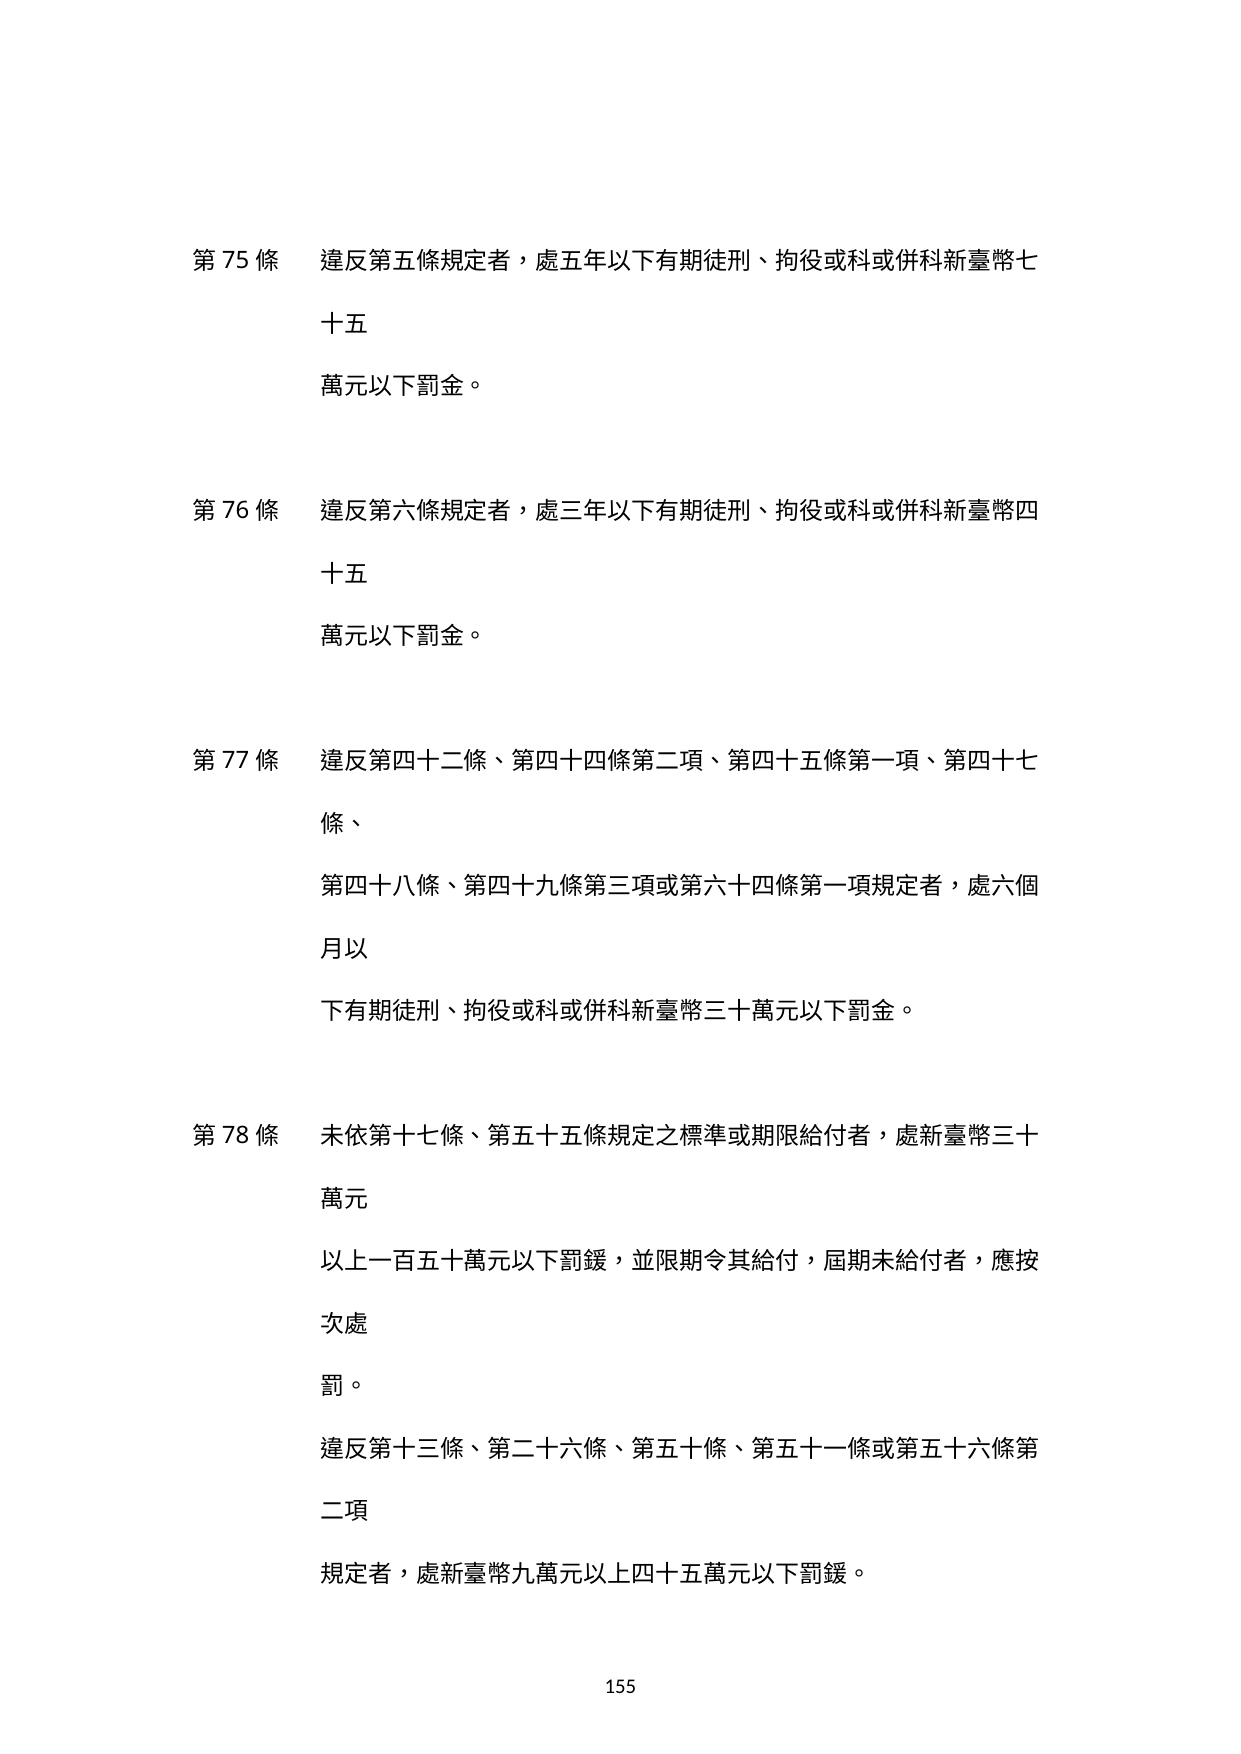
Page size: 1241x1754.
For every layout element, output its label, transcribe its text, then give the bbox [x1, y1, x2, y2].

table_cell 第 77 條 [188, 660, 302, 1035]
table_cell 未依第十七條、第五十五條規定之標準或期限給付者，處新臺幣三十萬元 以上一百五十萬元以下罰鍰，並限期令其給付，屆期未給付者，應按次處 罰。 違反第十三條、第二十六條、第五十條、第五十一條或第五十六條第二項 規定者，處新臺幣九萬元以上四十五萬元以下罰鍰。 [315, 1035, 1053, 1597]
table_cell 第 75 條 [188, 155, 302, 410]
table_cell [302, 1035, 315, 1597]
table_cell [302, 660, 315, 1035]
table_cell 第 76 條 [188, 410, 302, 660]
table_cell 違反第四十二條、第四十四條第二項、第四十五條第一項、第四十七條、 第四十八條、第四十九條第三項或第六十四條第一項規定者，處六個月以 下有期徒刑、拘役或科或併科新臺幣三十萬元以下罰金。 [315, 660, 1053, 1035]
table_cell 違反第五條規定者，處五年以下有期徒刑、拘役或科或併科新臺幣七十五 萬元以下罰金。 [315, 155, 1053, 410]
table_cell [302, 410, 315, 660]
table_cell 違反第六條規定者，處三年以下有期徒刑、拘役或科或併科新臺幣四十五 萬元以下罰金。 [315, 410, 1053, 660]
table_cell [302, 155, 315, 410]
table_cell 第 78 條 [188, 1035, 302, 1597]
